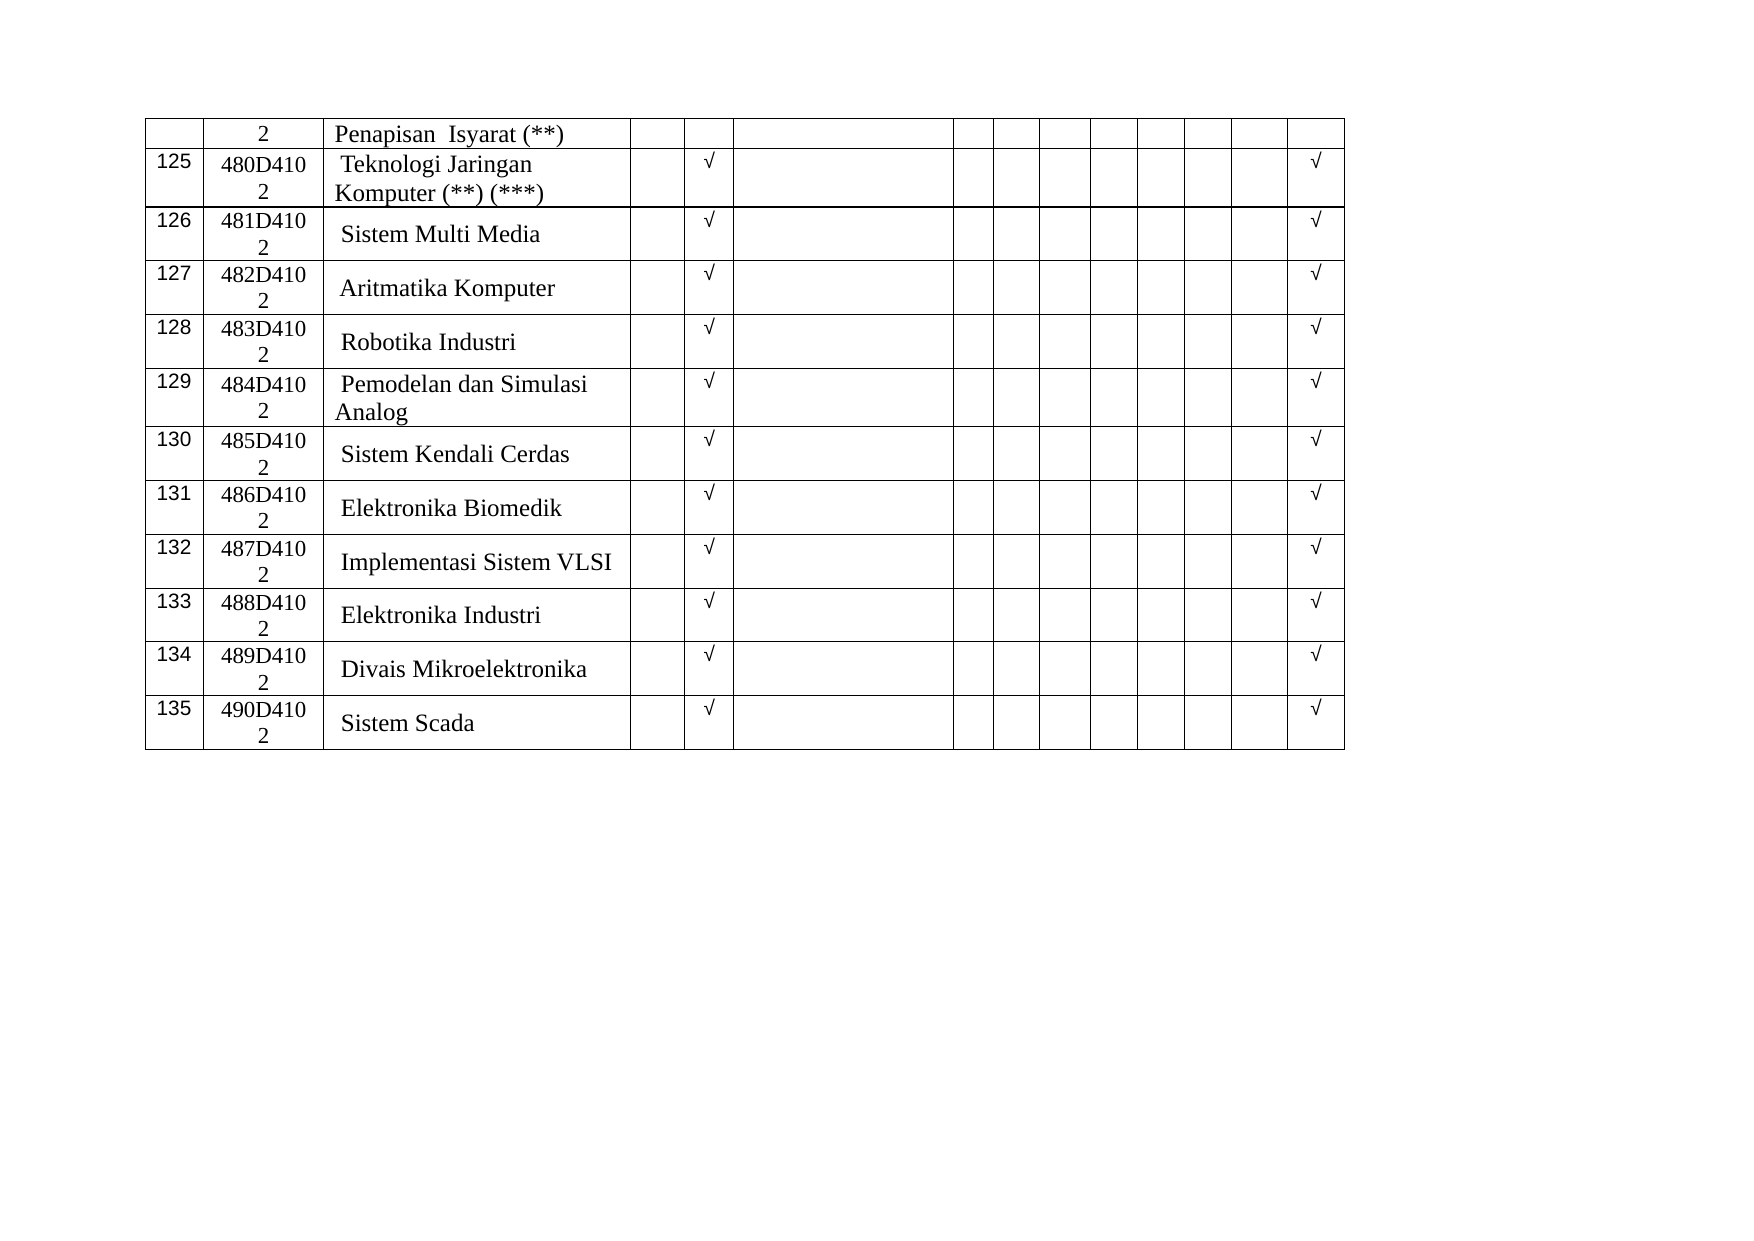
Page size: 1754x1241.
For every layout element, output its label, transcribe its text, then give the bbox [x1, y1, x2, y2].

table_cell [954, 481, 993, 534]
table_cell √ [685, 642, 733, 695]
table_cell [1185, 261, 1231, 314]
table_cell [1091, 149, 1137, 206]
table_cell [954, 427, 993, 480]
table_cell Sistem Scada [324, 696, 630, 749]
table_cell Implementasi Sistem VLSI [324, 535, 630, 587]
table_cell [685, 119, 733, 148]
table_cell 134 [146, 642, 203, 695]
table_cell [1138, 119, 1184, 148]
table_cell √ [1288, 369, 1344, 426]
table_cell [994, 535, 1039, 587]
table_cell [1232, 315, 1287, 368]
table_cell Elektronika Industri [324, 589, 630, 641]
table_cell [734, 149, 953, 206]
table_cell √ [1288, 315, 1344, 368]
table_cell [954, 119, 993, 148]
table_cell [954, 535, 993, 587]
table_cell [1040, 481, 1090, 534]
table_cell [1185, 208, 1231, 260]
table_cell √ [685, 696, 733, 749]
table_cell [631, 589, 684, 641]
table_cell [1040, 208, 1090, 260]
table_cell [734, 315, 953, 368]
table_cell [734, 642, 953, 695]
table_cell Aritmatika Komputer [324, 261, 630, 314]
table_cell [631, 315, 684, 368]
table_cell [734, 589, 953, 641]
table_cell [1138, 427, 1184, 480]
table_cell [1091, 535, 1137, 587]
table_cell √ [1288, 696, 1344, 749]
table_cell [1232, 119, 1287, 148]
table_cell [631, 261, 684, 314]
table_cell √ [685, 208, 733, 260]
table_cell [1232, 208, 1287, 260]
table_cell [631, 208, 684, 260]
table_cell [1040, 535, 1090, 587]
table_cell [1185, 369, 1231, 426]
table_cell [1040, 427, 1090, 480]
table_cell [1091, 261, 1137, 314]
table_cell 130 [146, 427, 203, 480]
table_cell [994, 149, 1039, 206]
table_cell [954, 261, 993, 314]
table_cell [954, 315, 993, 368]
table_cell √ [1288, 642, 1344, 695]
table_cell [1138, 261, 1184, 314]
table_cell [994, 261, 1039, 314]
table_cell 135 [146, 696, 203, 749]
table_cell [1138, 696, 1184, 749]
table_cell [1040, 119, 1090, 148]
table_cell [734, 119, 953, 148]
table_cell Sistem Multi Media [324, 208, 630, 260]
table_cell [994, 208, 1039, 260]
table_cell [1091, 642, 1137, 695]
table_cell [631, 119, 684, 148]
table_cell [631, 427, 684, 480]
table_cell [954, 696, 993, 749]
table_cell [1232, 535, 1287, 587]
table_cell √ [685, 369, 733, 426]
table_cell √ [1288, 208, 1344, 260]
table_cell √ [685, 149, 733, 206]
table_cell 482D4102 [204, 261, 323, 314]
table_cell 125 [146, 149, 203, 206]
table_cell 489D4102 [204, 642, 323, 695]
table_cell 484D4102 [204, 369, 323, 426]
table_cell [1138, 208, 1184, 260]
table_cell [146, 119, 203, 148]
table_cell 483D4102 [204, 315, 323, 368]
table_cell [1288, 119, 1344, 148]
table_cell [1232, 589, 1287, 641]
table_cell 487D4102 [204, 535, 323, 587]
table_cell Teknologi Jaringan Komputer (**) (***) [324, 149, 630, 206]
table_cell [631, 696, 684, 749]
table_cell √ [685, 261, 733, 314]
table_cell [994, 369, 1039, 426]
table_cell [1232, 696, 1287, 749]
table_cell [1138, 481, 1184, 534]
table_cell [1138, 589, 1184, 641]
table_cell 488D4102 [204, 589, 323, 641]
table_cell [1232, 427, 1287, 480]
table_cell √ [685, 427, 733, 480]
table_cell 127 [146, 261, 203, 314]
table_cell [1138, 149, 1184, 206]
table_cell Divais Mikroelektronika [324, 642, 630, 695]
table_cell √ [685, 589, 733, 641]
table_cell √ [1288, 589, 1344, 641]
table_cell [954, 149, 993, 206]
table_cell [994, 481, 1039, 534]
table_cell √ [1288, 261, 1344, 314]
table_cell √ [1288, 535, 1344, 587]
table_cell [631, 149, 684, 206]
table_cell [1185, 696, 1231, 749]
table_cell [631, 369, 684, 426]
table_cell [734, 696, 953, 749]
table_cell 132 [146, 535, 203, 587]
table_cell [1185, 315, 1231, 368]
table_cell [1040, 315, 1090, 368]
table_cell [1232, 642, 1287, 695]
table_cell [1040, 369, 1090, 426]
table_cell 2 [204, 119, 323, 148]
table_cell Elektronika Biomedik [324, 481, 630, 534]
table_cell √ [685, 481, 733, 534]
table_cell [1185, 427, 1231, 480]
table_cell 128 [146, 315, 203, 368]
table_cell [954, 589, 993, 641]
table_cell [734, 261, 953, 314]
table_cell 481D4102 [204, 208, 323, 260]
table_cell [1091, 589, 1137, 641]
table_cell [734, 427, 953, 480]
table_cell [1040, 696, 1090, 749]
table_cell [1232, 149, 1287, 206]
table_cell 485D4102 [204, 427, 323, 480]
table_cell [631, 642, 684, 695]
table_cell [994, 642, 1039, 695]
table_cell Sistem Kendali Cerdas [324, 427, 630, 480]
table_cell 131 [146, 481, 203, 534]
table_cell 480D4102 [204, 149, 323, 206]
table_cell [994, 696, 1039, 749]
table_cell Robotika Industri [324, 315, 630, 368]
table_cell [1091, 696, 1137, 749]
table_cell √ [1288, 149, 1344, 206]
table_cell [1232, 369, 1287, 426]
table_cell [994, 315, 1039, 368]
table_cell [1091, 369, 1137, 426]
table_cell [1040, 149, 1090, 206]
table_cell 133 [146, 589, 203, 641]
table_cell [1185, 642, 1231, 695]
table_cell [954, 369, 993, 426]
table_cell [1185, 149, 1231, 206]
table_cell √ [685, 535, 733, 587]
table_cell [1185, 119, 1231, 148]
table_cell √ [1288, 427, 1344, 480]
table_cell [994, 589, 1039, 641]
table_cell [734, 481, 953, 534]
table_cell [1091, 119, 1137, 148]
table_cell [631, 481, 684, 534]
table_cell Penapisan Isyarat (**) [324, 119, 630, 148]
table_cell [1232, 481, 1287, 534]
table_cell [954, 642, 993, 695]
table_cell [1138, 315, 1184, 368]
table_cell [994, 119, 1039, 148]
table_cell [1232, 261, 1287, 314]
table_cell [994, 427, 1039, 480]
table_cell [734, 208, 953, 260]
table_cell 126 [146, 208, 203, 260]
table_cell 486D4102 [204, 481, 323, 534]
table_cell [1138, 369, 1184, 426]
table_cell [1138, 535, 1184, 587]
table_cell [1091, 427, 1137, 480]
table_cell [1091, 481, 1137, 534]
table_cell [1040, 261, 1090, 314]
table_cell [1185, 535, 1231, 587]
table_cell [631, 535, 684, 587]
table_cell Pemodelan dan Simulasi Analog [324, 369, 630, 426]
table_cell [1185, 589, 1231, 641]
table_cell [1040, 642, 1090, 695]
table_cell [1185, 481, 1231, 534]
table_cell [954, 208, 993, 260]
table_cell [1040, 589, 1090, 641]
table_cell 129 [146, 369, 203, 426]
table_cell [734, 369, 953, 426]
table_cell [734, 535, 953, 587]
table_cell √ [1288, 481, 1344, 534]
table_cell [1138, 642, 1184, 695]
table_cell √ [685, 315, 733, 368]
table_cell [1091, 315, 1137, 368]
table_cell 490D4102 [204, 696, 323, 749]
table_cell [1091, 208, 1137, 260]
